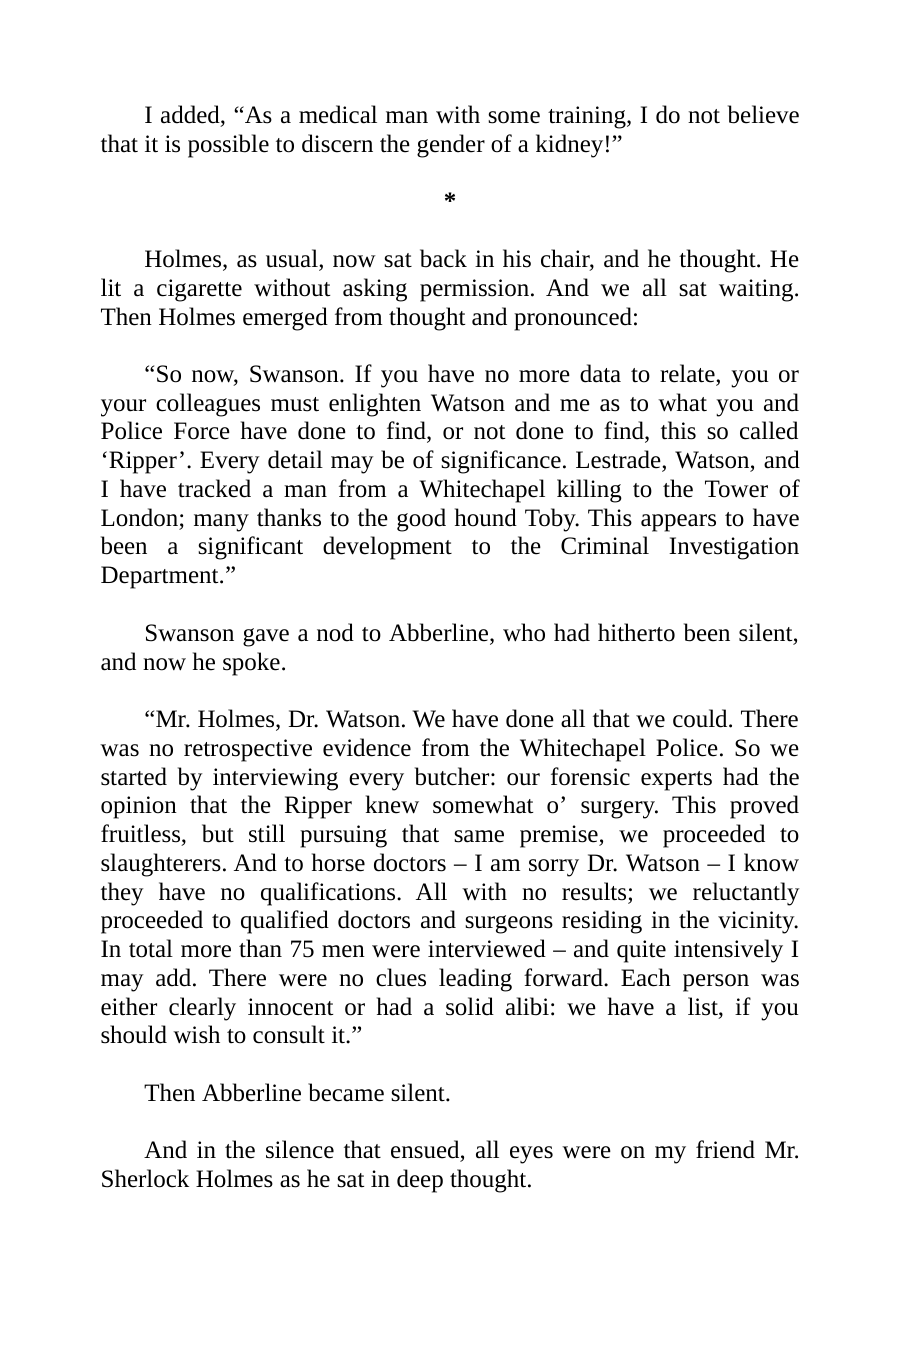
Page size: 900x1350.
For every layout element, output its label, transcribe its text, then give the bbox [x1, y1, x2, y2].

text Swanson gave a nod to Abberline, who had hitherto been silent, and now he spoke. [100, 618, 799, 675]
text And in the silence that ensued, all eyes were on my friend Mr. Sherlock Holmes as he sat in deep thought. [100, 1135, 799, 1193]
text “So now, Swanson. If you have no more data to relate, you or your colleagues must enlighten Watson and me as to what you and Police Force have done to find, or not done to find, this so called ‘Ripper’. Every detail may be of significance. Lestrade, Watson, and I have tracked a man from a Whitechapel killing to the Tower of London; many thanks to the good hound Toby. This appears to have been a significant development to the Criminal Investigation Department.” [100, 359, 799, 589]
text Holmes, as usual, now sat back in his chair, and he thought. He lit a cigarette without asking permission. And we all sat waiting. Then Holmes emerged from thought and pronounced: [100, 244, 799, 330]
text Then Abberline became silent. [100, 1078, 799, 1107]
text “Mr. Holmes, Dr. Watson. We have done all that we could. There was no retrospective evidence from the Whitechapel Police. So we started by interviewing every butcher: our forensic experts had the opinion that the Ripper knew somewhat o’ surgery. This proved fruitless, but still pursuing that same premise, we proceeded to slaughterers. And to horse doctors – I am sorry Dr. Watson – I know they have no qualifications. All with no results; we reluctantly proceeded to qualified doctors and surgeons residing in the vicinity. In total more than 75 men were interviewed – and quite intensively I may add. There were no clues leading forward. Each person was either clearly innocent or had a solid alibi: we have a list, if you should wish to consult it.” [100, 704, 799, 1049]
text * [100, 187, 799, 215]
text I added, “As a medical man with some training, I do not believe that it is possible to discern the gender of a kidney!” [100, 100, 799, 158]
